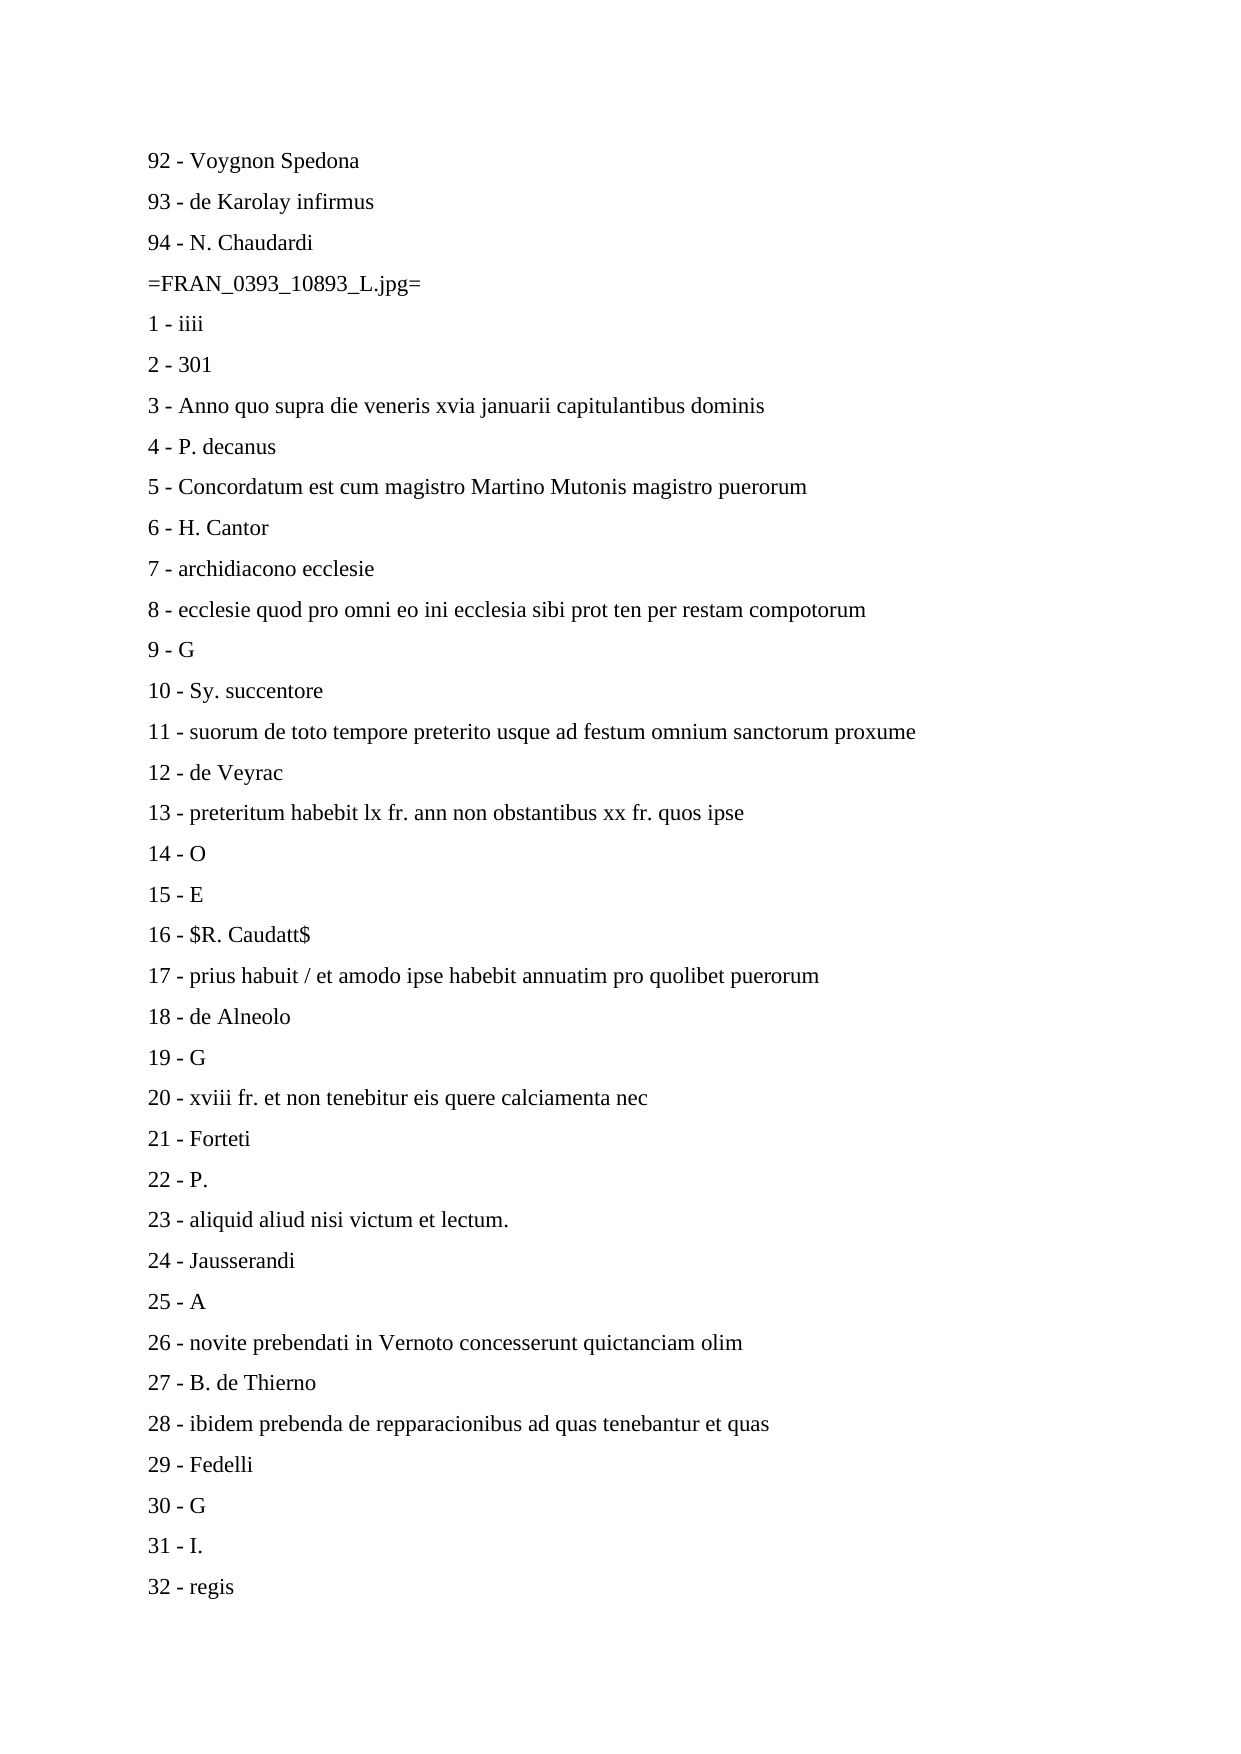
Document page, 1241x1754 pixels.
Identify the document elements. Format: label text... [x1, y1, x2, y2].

text 11 - suorum de toto tempore preterito usque ad festum omnium sanctorum proxume [148, 718, 1093, 744]
text 7 - archidiacono ecclesie [148, 555, 1093, 581]
text 94 - N. Chaudardi [148, 229, 1093, 255]
text 24 - Jausserandi [148, 1247, 1093, 1274]
text 14 - O [148, 840, 1093, 866]
text 8 - ecclesie quod pro omni eo ini ecclesia sibi prot ten per restam compotorum [148, 596, 1093, 622]
text 29 - Fedelli [148, 1451, 1093, 1477]
text 2 - 301 [148, 351, 1093, 378]
text =FRAN_0393_10893_L.jpg= [148, 270, 1093, 296]
text 3 - Anno quo supra die veneris xvia januarii capitulantibus dominis [148, 392, 1093, 418]
text 10 - Sy. succentore [148, 677, 1093, 703]
text 26 - novite prebendati in Vernoto concesserunt quictanciam olim [148, 1329, 1093, 1355]
text 32 - regis [148, 1573, 1093, 1599]
text 4 - P. decanus [148, 433, 1093, 459]
text 22 - P. [148, 1166, 1093, 1192]
text 92 - Voygnon Spedona [148, 148, 1093, 174]
text 21 - Forteti [148, 1125, 1093, 1151]
text 27 - B. de Thierno [148, 1369, 1093, 1396]
text 93 - de Karolay infirmus [148, 188, 1093, 215]
text 13 - preteritum habebit lx fr. ann non obstantibus xx fr. quos ipse [148, 799, 1093, 826]
text 28 - ibidem prebenda de repparacionibus ad quas tenebantur et quas [148, 1410, 1093, 1437]
text 5 - Concordatum est cum magistro Martino Mutonis magistro puerorum [148, 473, 1093, 500]
text 6 - H. Cantor [148, 514, 1093, 541]
text 15 - E [148, 881, 1093, 907]
text 18 - de Alneolo [148, 1003, 1093, 1029]
text 9 - G [148, 636, 1093, 663]
text 23 - aliquid aliud nisi victum et lectum. [148, 1207, 1093, 1233]
text 16 - $R. Caudatt$ [148, 921, 1093, 948]
text 19 - G [148, 1044, 1093, 1070]
text 31 - I. [148, 1532, 1093, 1559]
text 17 - prius habuit / et amodo ipse habebit annuatim pro quolibet puerorum [148, 962, 1093, 988]
text 20 - xviii fr. et non tenebitur eis quere calciamenta nec [148, 1084, 1093, 1111]
text 30 - G [148, 1492, 1093, 1518]
text 12 - de Veyrac [148, 758, 1093, 785]
text 1 - iiii [148, 311, 1093, 337]
text 25 - A [148, 1288, 1093, 1314]
